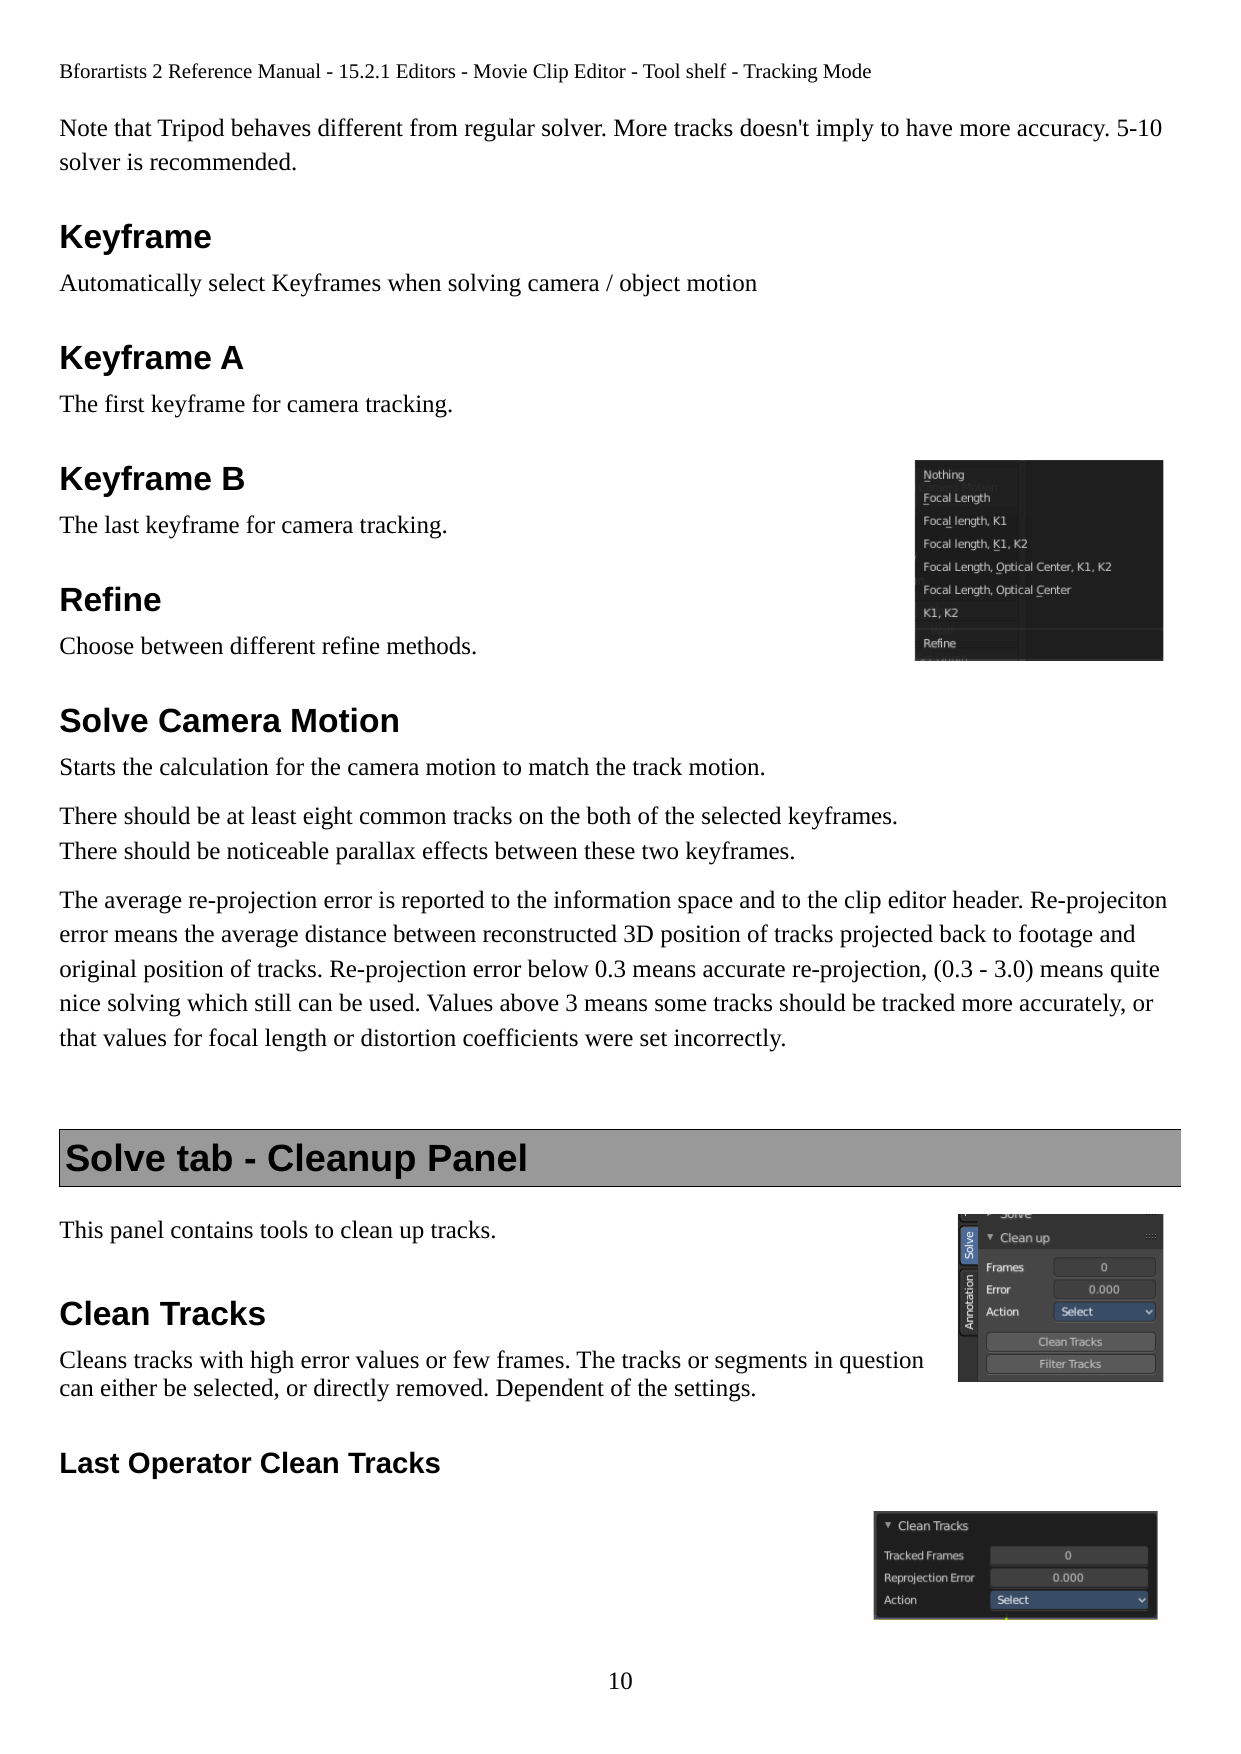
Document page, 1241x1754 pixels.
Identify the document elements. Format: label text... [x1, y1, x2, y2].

subtitle Keyframe B [59, 459, 1181, 498]
text Choose between different refine methods. [59, 631, 914, 660]
subtitle Last Operator Clean Tracks [59, 1446, 1181, 1479]
text Automatically select Keyframes when solving camera / object motion [59, 268, 1181, 297]
subtitle [1164, 580, 1181, 619]
picture [957, 1214, 1164, 1382]
text There should be at least eight common tracks on the both of the selected keyframes. [59, 801, 1181, 830]
picture [914, 460, 1164, 661]
table_header Solve tab - Cleanup Panel [60, 1130, 1181, 1186]
text Cleans tracks with high error values or few frames. The tracks or segments in question can either be selected, or directly removed. Dependent of the settings. [59, 1345, 1181, 1402]
text The first keyframe for camera tracking. [59, 389, 1181, 418]
subtitle Keyframe [59, 217, 1181, 256]
text Starts the calculation for the camera motion to match the track motion. [59, 752, 1181, 781]
subtitle Refine [59, 580, 914, 619]
subtitle Clean Tracks [59, 1294, 957, 1332]
subtitle [1164, 1294, 1181, 1332]
text The last keyframe for camera tracking. [59, 510, 914, 539]
text This panel contains tools to clean up tracks. [59, 1215, 957, 1244]
text There should be noticeable parallax effects between these two keyframes. [59, 836, 1181, 864]
subtitle Solve Camera Motion [59, 701, 1181, 740]
text Note that Tripod behaves different from regular solver. More tracks doesn't imply to have more accuracy. 5-10 solver is recommended. [59, 113, 1181, 176]
subtitle Keyframe A [59, 338, 1181, 377]
picture [873, 1511, 1158, 1620]
text The average re-projection error is reported to the information space and to the clip editor header. Re-projeciton error means the average distance between reconstructed 3D position of tracks projected back to footage and original position of tracks. Re-projection error below 0.3 means accurate re-projection, (0.3 - 3.0) means quite nice solving which still can be used. Values above 3 means some tracks should be tracked more accurately, or that values for focal length or distortion coefficients were set incorrectly. [59, 885, 1181, 1052]
